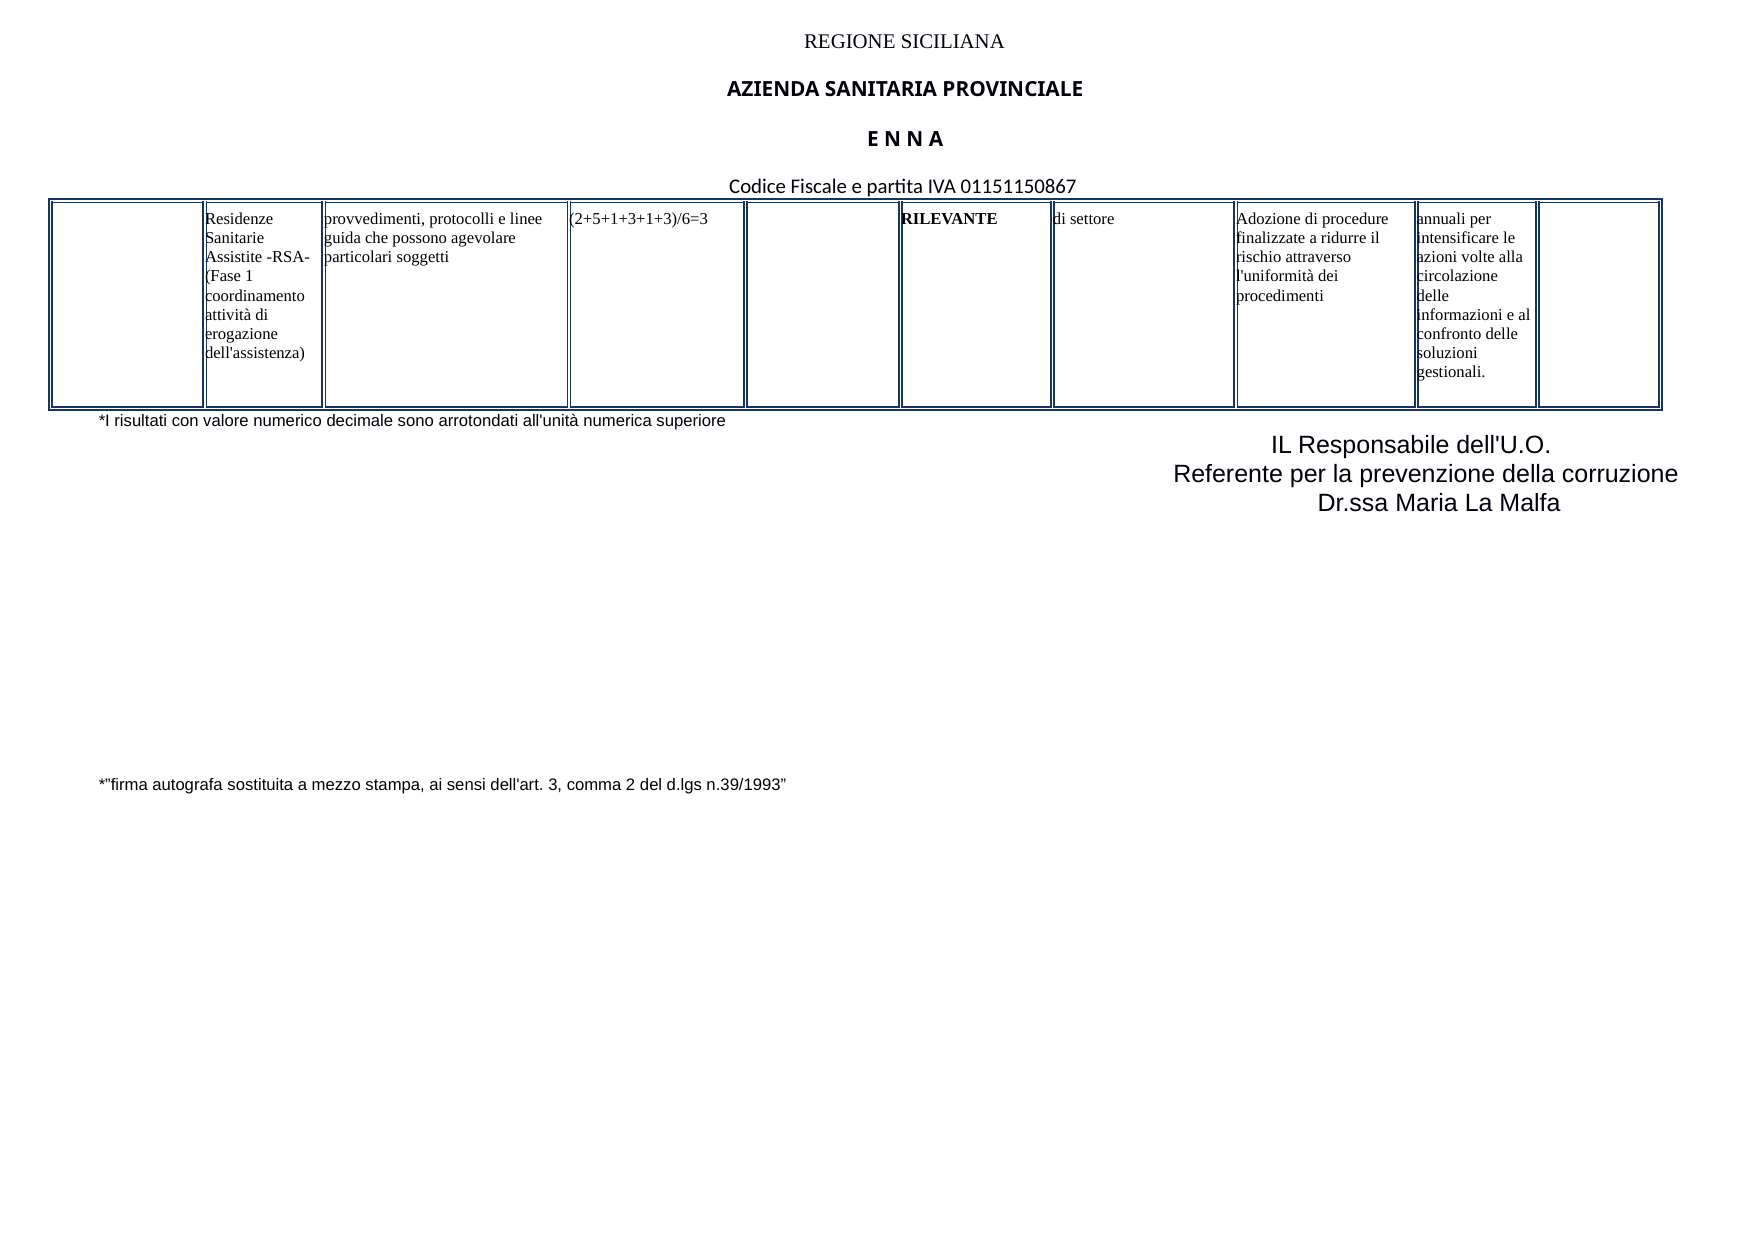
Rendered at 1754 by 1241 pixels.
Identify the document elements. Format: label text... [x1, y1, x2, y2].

text *I risultati con valore numerico decimale sono arrotondati all'unità numerica superiore [98, 411, 1679, 430]
table_cell annuali per intensificare le azioni volte alla circolazione delle informazioni e al confronto delle soluzioni gestionali. [1419, 203, 1535, 406]
table_cell di settore [1055, 203, 1233, 406]
table_cell RILEVANTE [903, 203, 1050, 406]
table_cell [1540, 203, 1658, 406]
text *”firma autografa sostituita a mezzo stampa, ai sensi dell'art. 3, comma 2 del d.lgs n.39/1993” [98, 775, 1679, 794]
text Dr.ssa Maria La Malfa [98, 487, 1679, 516]
text IL Responsabile dell'U.O. [98, 430, 1679, 459]
table_cell Residenze Sanitarie Assistite -RSA- (Fase 1 coordinamento attività di erogazione dell'assistenza) [207, 203, 321, 406]
table_cell [53, 203, 202, 406]
table_cell provvedimenti, protocolli e linee guida che possono agevolare particolari soggetti [326, 203, 567, 406]
table_cell Adozione di procedure finalizzate a ridurre il rischio attraverso l'uniformità dei procedimenti [1238, 203, 1414, 406]
table_cell (2+5+1+3+1+3)/6=3 [571, 203, 743, 406]
text Referente per la prevenzione della corruzione [98, 459, 1679, 487]
table_cell [748, 203, 898, 406]
